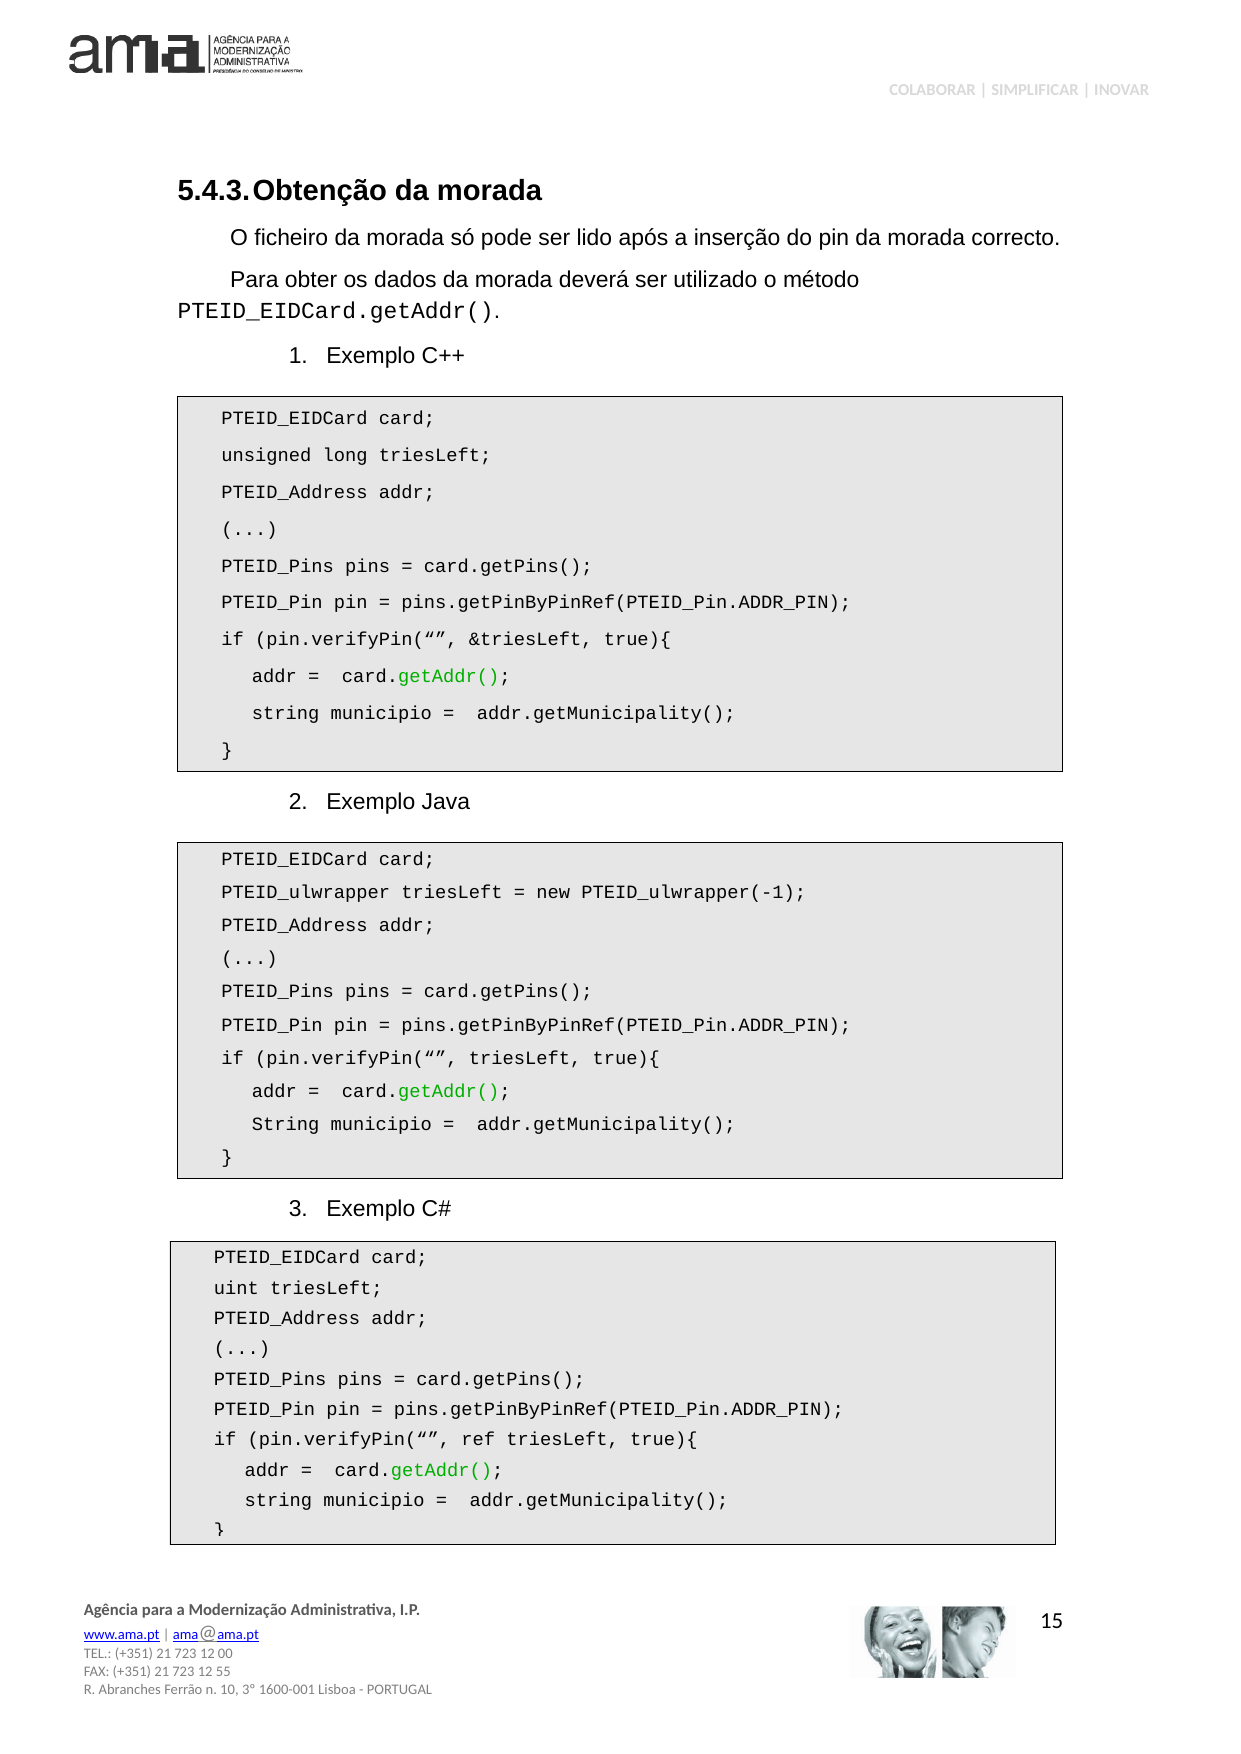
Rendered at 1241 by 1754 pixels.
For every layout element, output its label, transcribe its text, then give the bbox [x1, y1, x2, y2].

list PTEID_Pin pin = pins.getPinByPinRef(PTEID_Pin.ADDR_PIN); [171, 1400, 1055, 1421]
list PTEID_EIDCard card; [178, 409, 1062, 430]
list } [178, 1148, 1062, 1169]
list PTEID_ulwrapper triesLeft = new PTEID_ulwrapper(-1); [178, 882, 1062, 904]
list if (pin.verifyPin(“”, &triesLeft, true){ [178, 630, 1062, 651]
list string municipio = addr.getMunicipality(); [178, 704, 1062, 725]
list unsigned long triesLeft; [178, 446, 1062, 467]
list } [171, 1521, 1055, 1535]
list uint triesLeft; [171, 1278, 1055, 1300]
list PTEID_Pins pins = card.getPins(); [178, 556, 1062, 578]
list Exemplo Java [288, 772, 1063, 814]
list PTEID_EIDCard card; [171, 1248, 1055, 1269]
subtitle Obtenção da morada [177, 173, 1063, 206]
list PTEID_EIDCard card; [178, 849, 1062, 871]
list [288, 384, 1063, 396]
list addr = card.getAddr(); [178, 1082, 1062, 1103]
list PTEID_Address addr; [178, 916, 1062, 937]
list } [178, 741, 1062, 762]
list PTEID_Address addr; [178, 483, 1062, 504]
list Exemplo C++ [288, 342, 1063, 368]
list (...) [171, 1339, 1055, 1360]
list string municipio = addr.getMunicipality(); [171, 1491, 1055, 1512]
text Para obter os dados da morada deverá ser utilizado o método PTEID_EIDCard.getAddr(). [177, 266, 1063, 325]
text O ficheiro da morada só pode ser lido após a inserção do pin da morada correcto. [177, 224, 1063, 250]
list if (pin.verifyPin(“”, triesLeft, true){ [178, 1049, 1062, 1070]
list [288, 830, 1063, 842]
list PTEID_Pins pins = card.getPins(); [178, 982, 1062, 1003]
list String municipio = addr.getMunicipality(); [178, 1115, 1062, 1136]
list PTEID_Pin pin = pins.getPinByPinRef(PTEID_Pin.ADDR_PIN); [178, 593, 1062, 614]
list addr = card.getAddr(); [178, 667, 1062, 688]
list PTEID_Pin pin = pins.getPinByPinRef(PTEID_Pin.ADDR_PIN); [178, 1015, 1062, 1037]
list PTEID_Pins pins = card.getPins(); [171, 1369, 1055, 1391]
list (...) [178, 519, 1062, 541]
picture [69, 35, 303, 73]
list addr = card.getAddr(); [171, 1460, 1055, 1482]
list PTEID_Address addr; [171, 1309, 1055, 1330]
picture [849, 1606, 1017, 1678]
list Exemplo C# [288, 1179, 1063, 1222]
list if (pin.verifyPin(“”, ref triesLeft, true){ [171, 1430, 1055, 1451]
list (...) [178, 949, 1062, 970]
